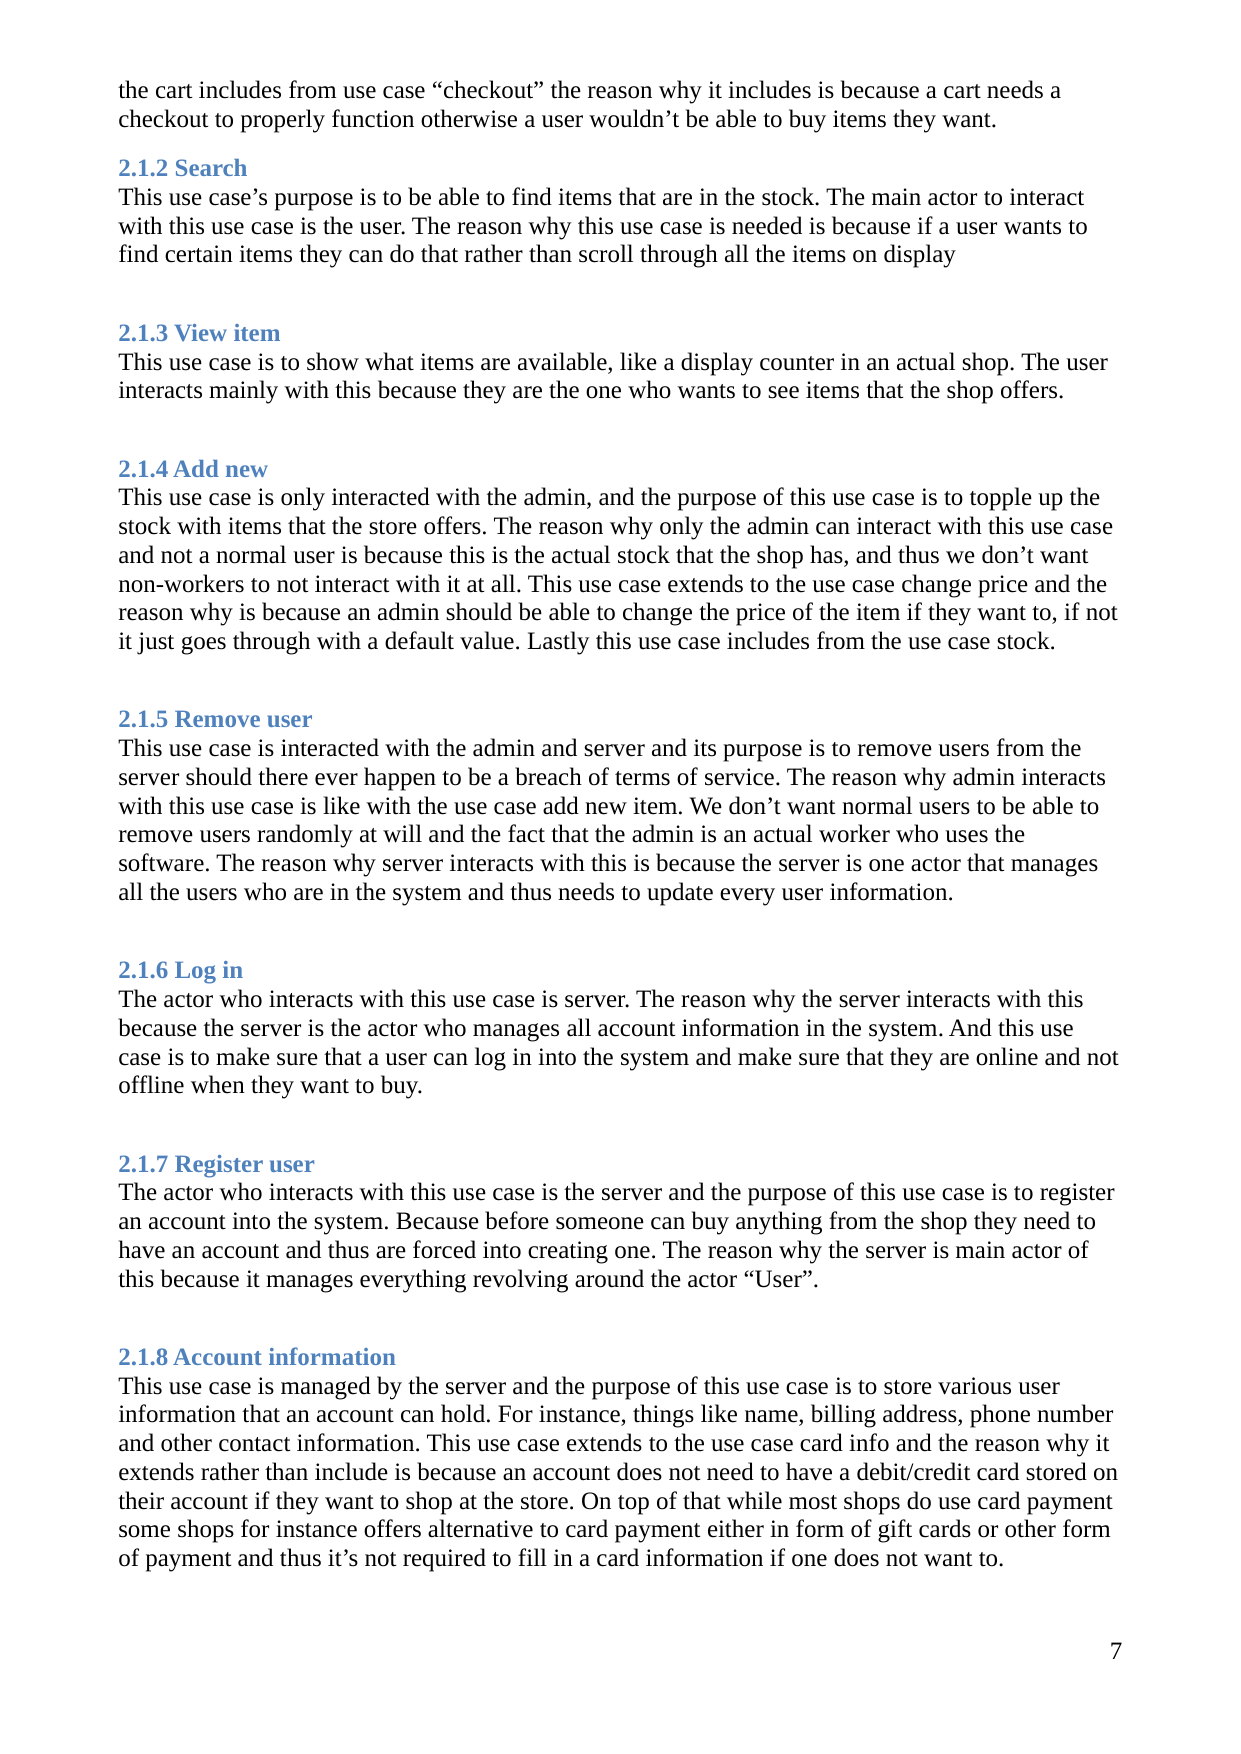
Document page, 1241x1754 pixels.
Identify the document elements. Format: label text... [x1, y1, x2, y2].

subtitle 2.1.3 View item [118, 318, 1122, 347]
text This use case is only interacted with the admin, and the purpose of this use case is to topple up the stock with items that the store offers. The reason why only the admin can interact with this use case and not a normal user is because this is the actual stock that the shop has, and thus we don’t want non-workers to not interact with it at all. This use case extends to the use case change price and the reason why is because an admin should be able to change the price of the item if they want to, if not it just goes through with a default value. Lastly this use case includes from the use case stock. [118, 482, 1122, 655]
subtitle 2.1.8 Account information [118, 1342, 1122, 1371]
subtitle 2.1.4 Add new [118, 454, 1122, 482]
subtitle 2.1.6 Log in [118, 955, 1122, 984]
text This use case is managed by the server and the purpose of this use case is to store various user information that an account can hold. For instance, things like name, billing address, phone number and other contact information. This use case extends to the use case card info and the reason why it extends rather than include is because an account does not need to have a debit/credit card stored on their account if they want to shop at the store. On top of that while most shops do use card payment some shops for instance offers alternative to card payment either in form of gift cards or other form of payment and thus it’s not required to fill in a card information if one does not want to. [118, 1371, 1122, 1572]
text the cart includes from use case “checkout” the reason why it includes is because a cart needs a checkout to properly function otherwise a user wouldn’t be able to buy items they want. [118, 75, 1122, 132]
subtitle 2.1.7 Register user [118, 1149, 1122, 1177]
subtitle 2.1.2 Search [118, 153, 1122, 182]
text This use case is to show what items are available, like a display counter in an actual shop. The user interacts mainly with this because they are the one who wants to see items that the shop offers. [118, 347, 1122, 404]
text This use case’s purpose is to be able to find items that are in the stock. The main actor to interact with this use case is the user. The reason why this use case is needed is because if a user wants to find certain items they can do that rather than scroll through all the items on display [118, 182, 1122, 268]
text This use case is interacted with the admin and server and its purpose is to remove users from the server should there ever happen to be a breach of terms of service. The reason why admin interacts with this use case is like with the use case add new item. We don’t want normal users to be able to remove users randomly at will and the fact that the admin is an actual worker who uses the software. The reason why server interacts with this is because the server is one actor that manages all the users who are in the system and thus needs to update every user information. [118, 733, 1122, 906]
text The actor who interacts with this use case is the server and the purpose of this use case is to register an account into the system. Because before someone can buy anything from the shop they need to have an account and thus are forced into creating one. The reason why the server is main actor of this because it manages everything revolving around the actor “User”. [118, 1177, 1122, 1292]
subtitle 2.1.5 Remove user [118, 704, 1122, 733]
text The actor who interacts with this use case is server. The reason why the server interacts with this because the server is the actor who manages all account information in the system. And this use case is to make sure that a user can log in into the system and make sure that they are online and not offline when they want to buy. [118, 984, 1122, 1099]
